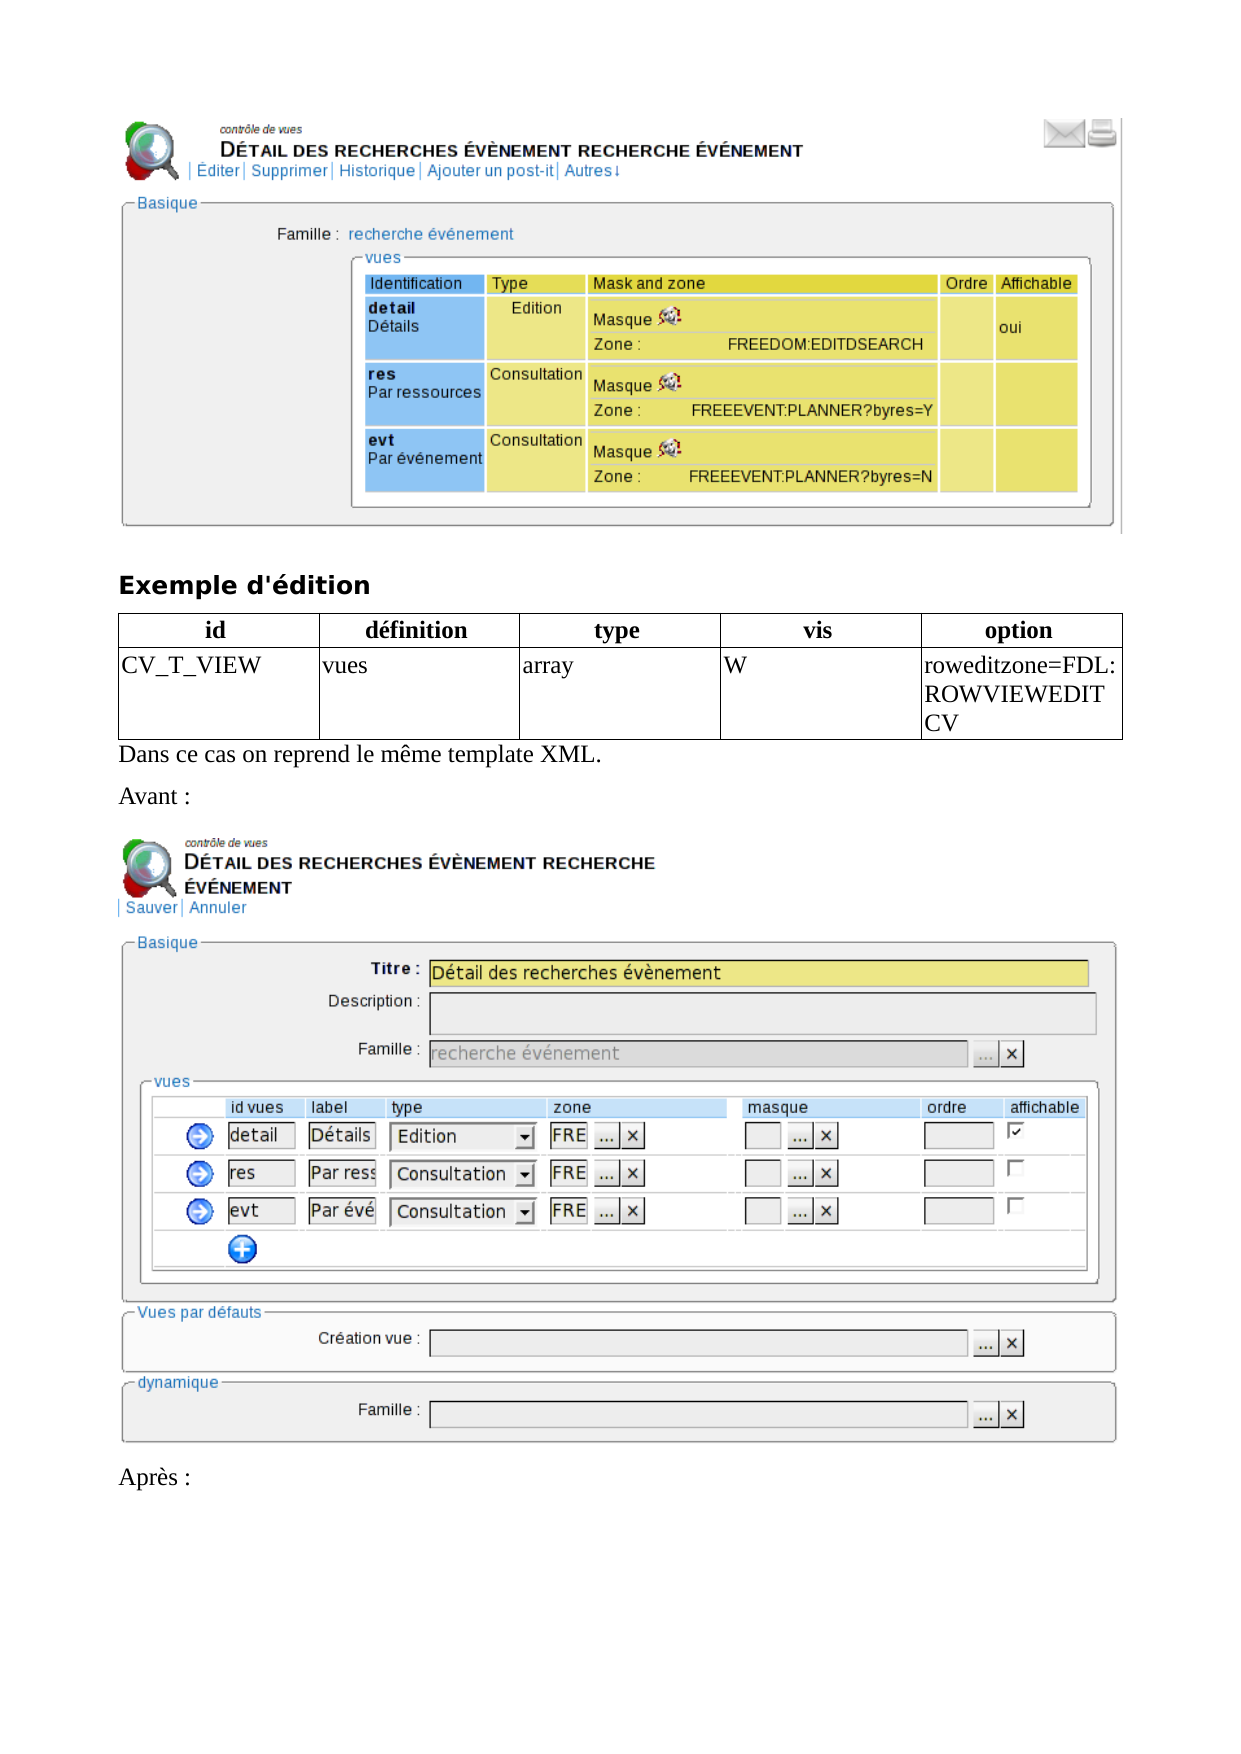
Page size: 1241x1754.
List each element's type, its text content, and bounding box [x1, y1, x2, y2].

table_header type [520, 614, 720, 647]
subtitle Exemple d'édition [118, 571, 1122, 600]
table_header id [119, 614, 319, 647]
text Avant : [118, 781, 1122, 838]
text Après : [118, 1462, 1122, 1519]
text Dans ce cas on reprend le même template XML. [118, 740, 1122, 768]
table_header définition [320, 614, 519, 647]
picture [118, 838, 1123, 1449]
picture [118, 118, 1123, 534]
table_cell array [520, 648, 720, 739]
table_cell CV_T_VIEW [119, 648, 319, 739]
table_cell W [721, 648, 921, 739]
table_cell roweditzone=FDL:ROWVIEWEDITCV [922, 648, 1122, 739]
table_header vis [721, 614, 921, 647]
table_header option [922, 614, 1122, 647]
table_cell vues [320, 648, 519, 739]
